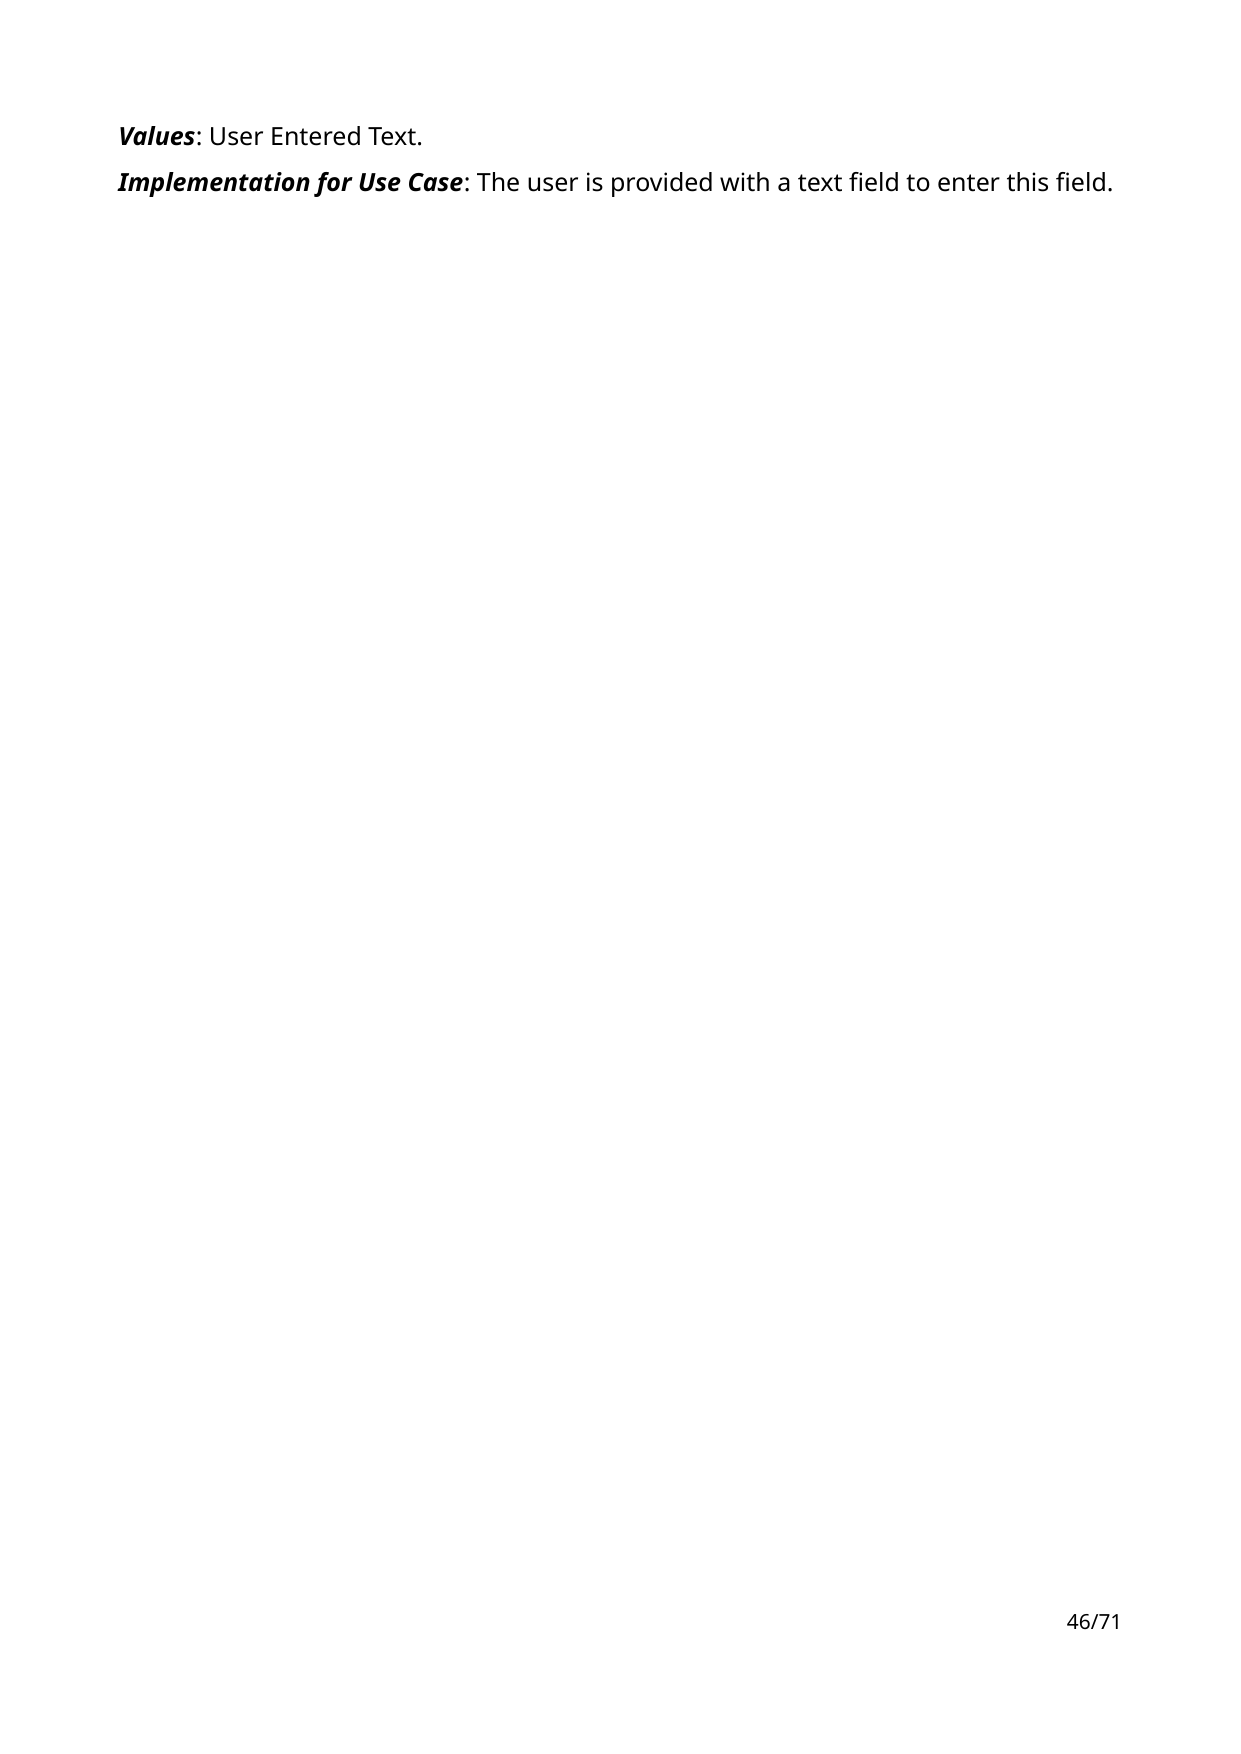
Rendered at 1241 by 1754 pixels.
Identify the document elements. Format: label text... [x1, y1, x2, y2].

text Values: User Entered Text. [118, 118, 1122, 152]
text Implementation for Use Case: The user is provided with a text field to enter this field. [118, 165, 1122, 199]
